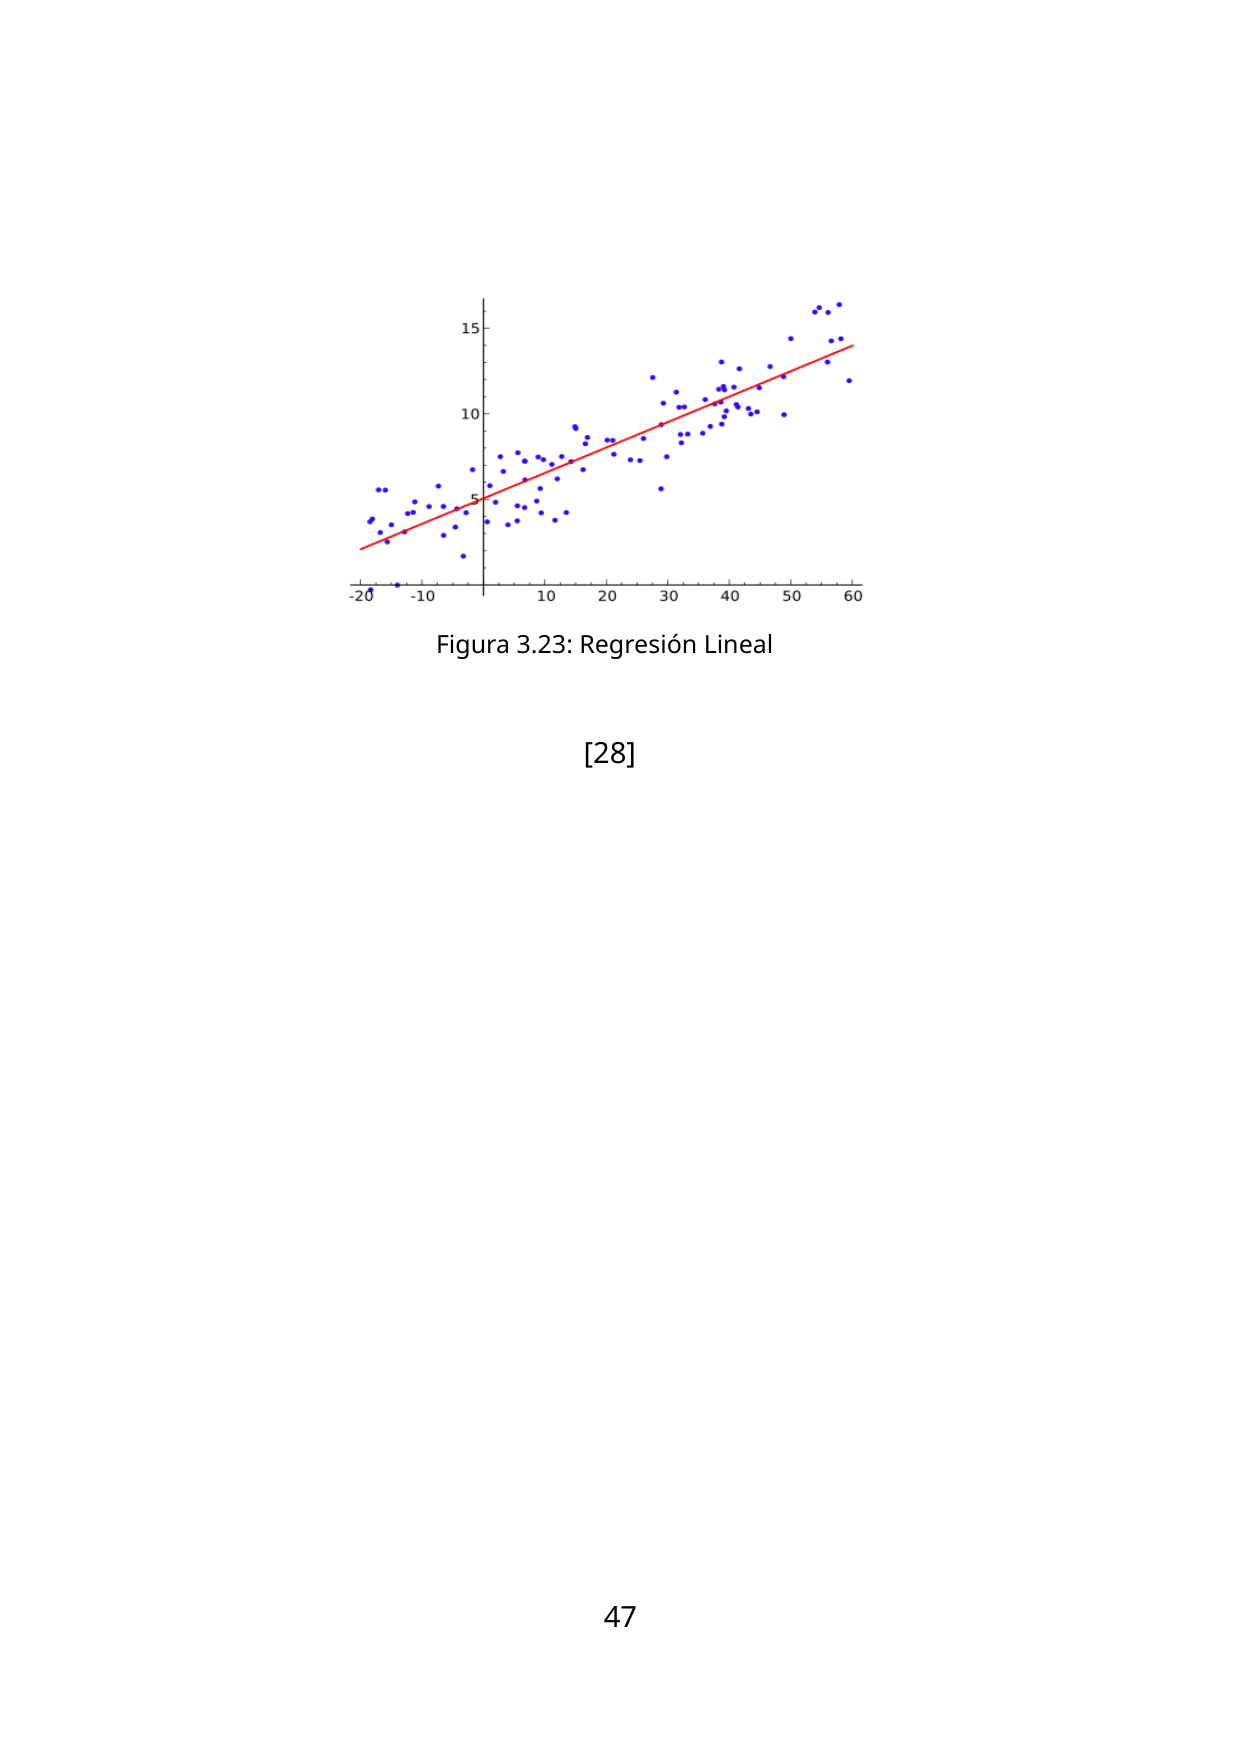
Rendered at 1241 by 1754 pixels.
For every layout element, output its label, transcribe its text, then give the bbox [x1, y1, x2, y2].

text Figura 3.23: Regresión Lineal [338, 610, 871, 660]
picture [338, 289, 872, 610]
text [0] [118, 732, 1122, 772]
